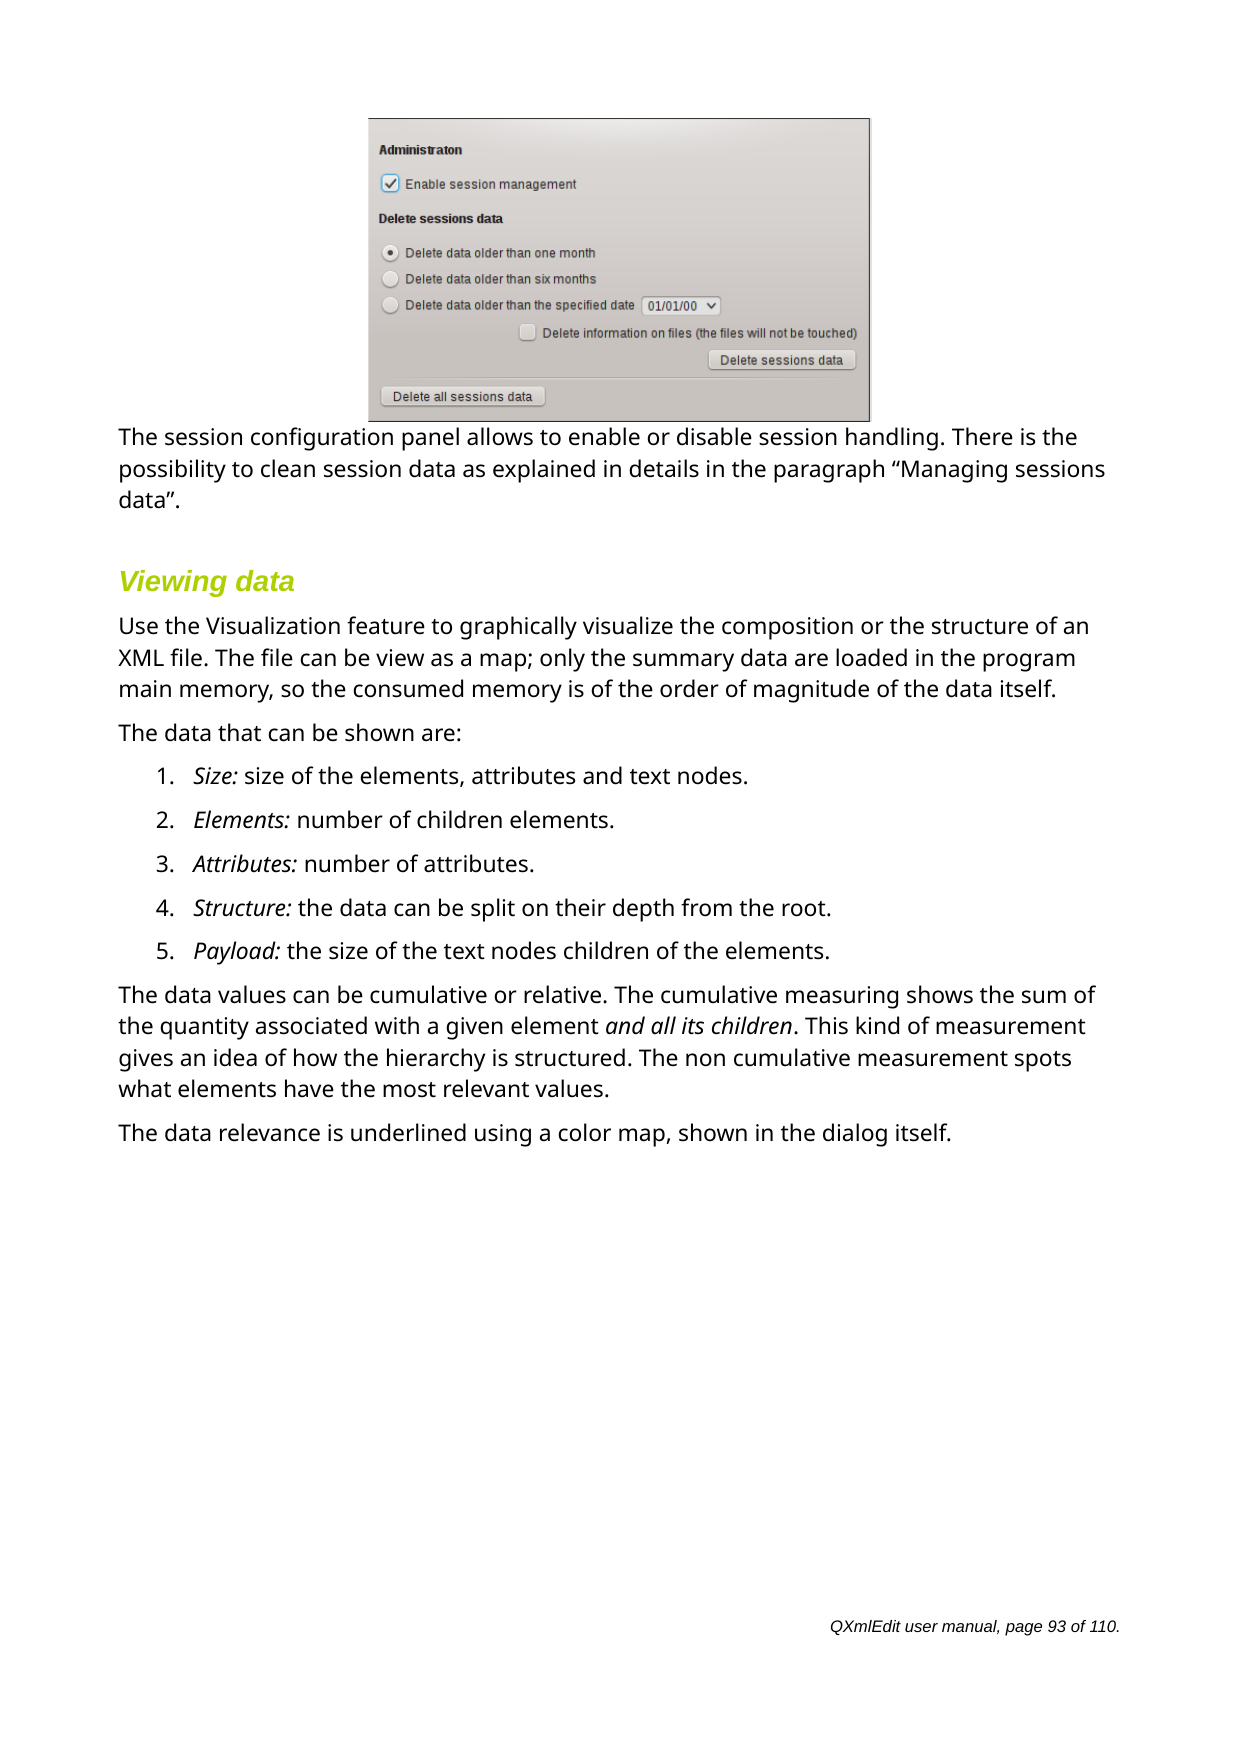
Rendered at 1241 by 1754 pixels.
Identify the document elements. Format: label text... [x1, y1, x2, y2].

list Payload: the size of the text nodes children of the elements. [156, 935, 1122, 966]
text The data values can be cumulative or relative. The cumulative measuring shows the sum of the quantity associated with a given element and all its children. This kind of measurement gives an idea of how the hierarchy is structured. The non cumulative measurement spots what elements have the most relevant values. [118, 979, 1122, 1104]
subtitle Viewing data [118, 564, 1122, 598]
text The data that can be shown are: [118, 716, 1122, 748]
text The session configuration panel allows to enable or disable session handling. There is the possibility to clean session data as explained in details in the paragraph “Managing sessions data”. [118, 422, 1122, 515]
text The data relevance is underlined using a color map, shown in the dialog itself. [118, 1116, 1122, 1148]
list Structure: the data can be split on their depth from the root. [156, 891, 1122, 923]
picture [368, 118, 872, 422]
text Use the Visualization feature to graphically visualize the composition or the structure of an XML file. The file can be view as a map; only the summary data are loaded in the program main memory, so the consumed memory is of the order of magnitude of the data itself. [118, 610, 1122, 704]
list Size: size of the elements, attributes and text nodes. [156, 760, 1122, 791]
list Elements: number of children elements. [156, 804, 1122, 835]
list Attributes: number of attributes. [156, 848, 1122, 879]
